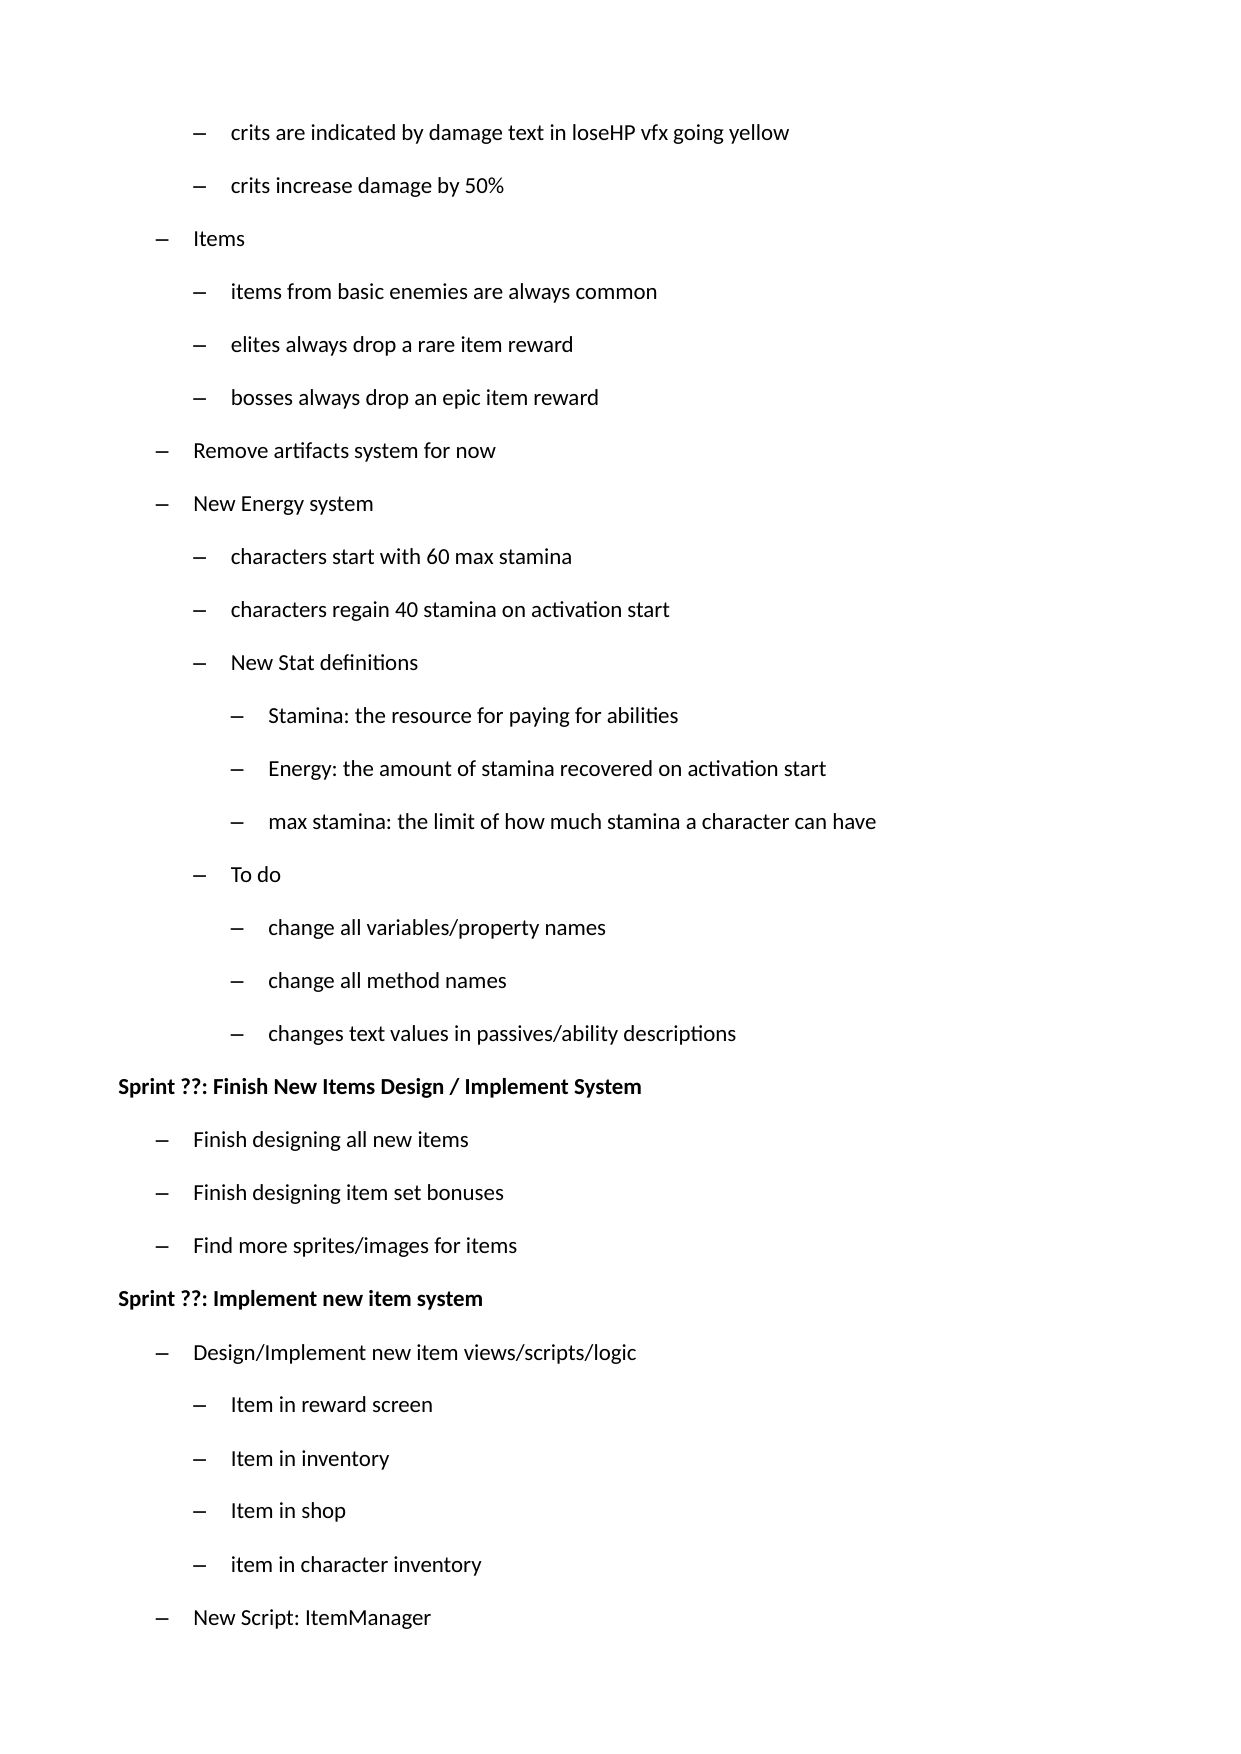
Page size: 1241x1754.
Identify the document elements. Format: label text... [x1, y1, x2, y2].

list Items [156, 224, 1122, 252]
list max stamina: the limit of how much stamina a character can have [231, 807, 1122, 835]
list crits increase damage by 50% [193, 171, 1122, 199]
list elites always drop a rare item reward [193, 330, 1122, 358]
list change all method names [231, 966, 1122, 994]
list Find more sprites/images for items [156, 1232, 1122, 1259]
list New Script: ItemManager [156, 1603, 1122, 1631]
list Item in inventory [193, 1444, 1122, 1472]
list bosses always drop an epic item reward [193, 383, 1122, 411]
list Remove artifacts system for now [156, 436, 1122, 464]
list Finish designing all new items [156, 1126, 1122, 1153]
list New Stat definitions [193, 648, 1122, 676]
list crits are indicated by damage text in loseHP vfx going yellow [193, 118, 1122, 146]
list New Energy system [156, 489, 1122, 517]
list changes text values in passives/ability descriptions [231, 1019, 1122, 1047]
list characters start with 60 max stamina [193, 542, 1122, 570]
list Finish designing item set bonuses [156, 1178, 1122, 1207]
list item in character inventory [193, 1550, 1122, 1578]
list Stamina: the resource for paying for abilities [231, 701, 1122, 729]
list Item in shop [193, 1497, 1122, 1525]
text Sprint ??: Finish New Items Design / Implement System [118, 1072, 1122, 1101]
list items from basic enemies are always common [193, 277, 1122, 305]
text Sprint ??: Implement new item system [118, 1284, 1122, 1313]
list change all variables/property names [231, 913, 1122, 941]
list Item in reward screen [193, 1391, 1122, 1419]
list characters regain 40 stamina on activation start [193, 595, 1122, 623]
list To do [193, 860, 1122, 888]
list Energy: the amount of stamina recovered on activation start [231, 754, 1122, 782]
list Design/Implement new item views/scripts/logic [156, 1338, 1122, 1366]
